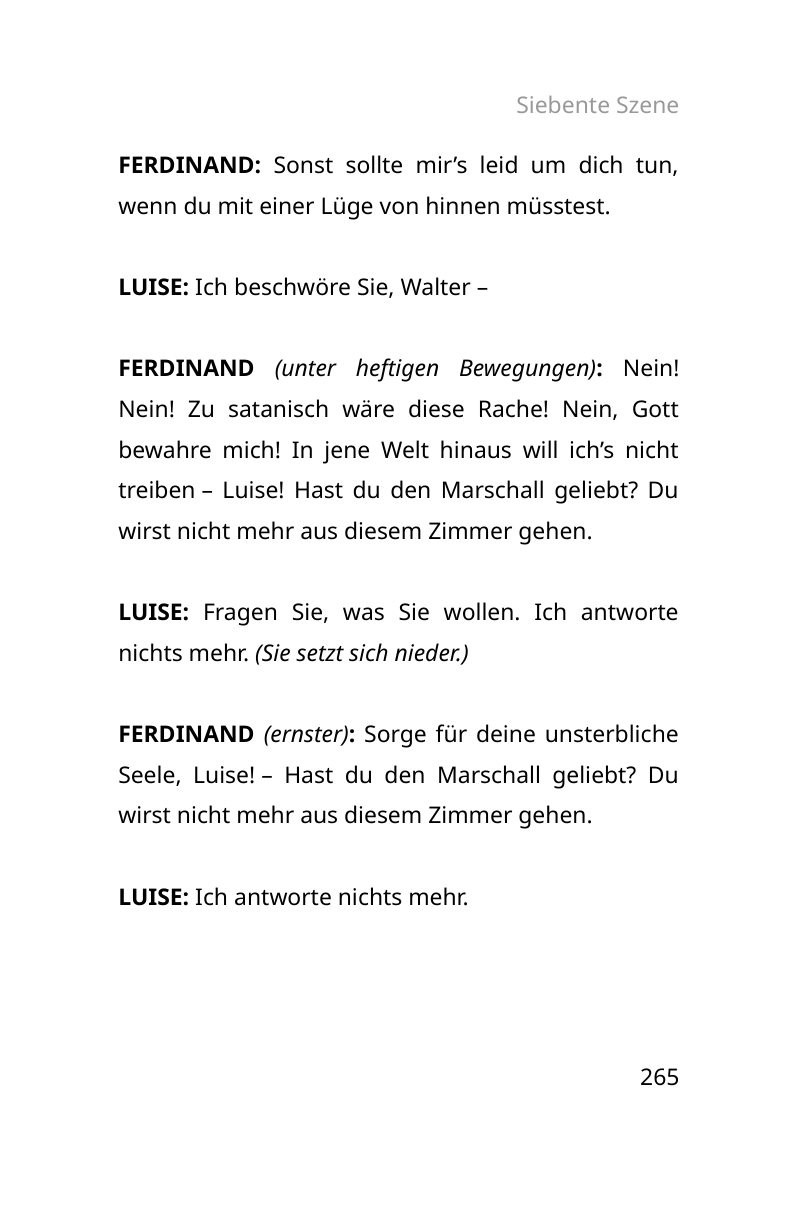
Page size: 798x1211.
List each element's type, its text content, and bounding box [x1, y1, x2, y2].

text LUISE: Ich beschwöre Sie, Walter – [118, 242, 679, 302]
text LUISE: Fragen Sie, was Sie wollen. Ich antworte nichts mehr. (Sie setzt sich nieder.) [118, 567, 679, 668]
text LUISE: Ich antworte nichts mehr. [118, 852, 679, 912]
text FERDINAND: Sonst sollte mir’s leid um dich tun, wenn du mit einer Lüge von hinnen müsstest. [118, 149, 679, 221]
text FERDINAND (ernster): Sorge für deine unsterbliche Seele, Luise! – Hast du den Marschall geliebt? Du wirst nicht mehr aus diesem Zimmer gehen. [118, 689, 679, 831]
text FERDINAND (unter heftigen Bewegungen): Nein! Nein! Zu satanisch wäre diese Rache! Nein, Gott bewahre mich! In jene Welt hinaus will ich’s nicht treiben – Luise! Hast du den Marschall geliebt? Du wirst nicht mehr aus diesem Zimmer gehen. [118, 323, 679, 546]
